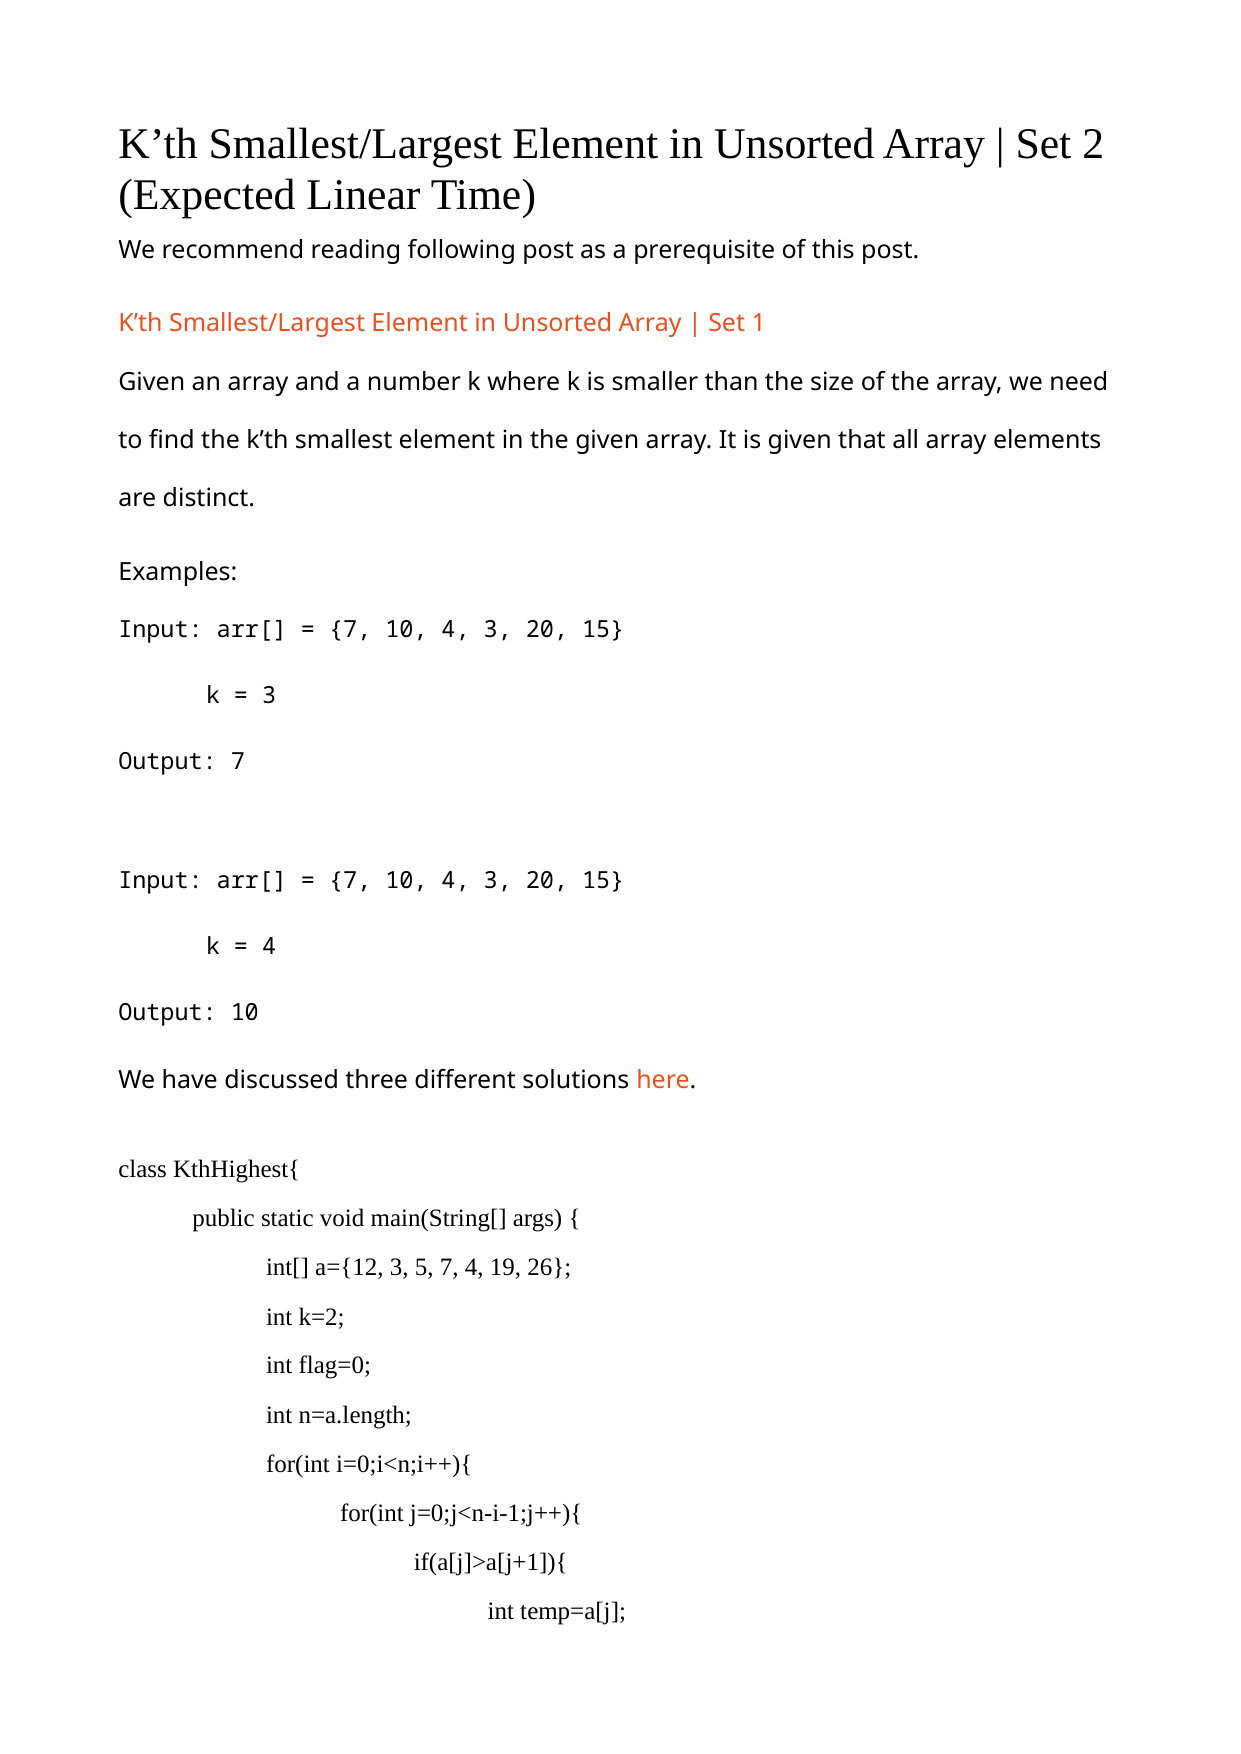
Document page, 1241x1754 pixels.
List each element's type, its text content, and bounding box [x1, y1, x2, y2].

text for(int i=0;i<n;i++){ [118, 1449, 1122, 1477]
text int flag=0; [118, 1351, 1122, 1379]
text Examples: [118, 554, 1122, 588]
text We recommend reading following post as a prerequisite of this post. [118, 231, 1122, 265]
text if(a[j]>a[j+1]){ [118, 1547, 1122, 1576]
text class KthHighest{ [118, 1120, 1122, 1183]
text int[] a={12, 3, 5, 7, 4, 19, 26}; [118, 1252, 1122, 1281]
text int n=a.length; [118, 1400, 1122, 1428]
text Input: arr[] = {7, 10, 4, 3, 20, 15} [118, 612, 1122, 644]
text K’th Smallest/Largest Element in Unsorted Array | Set 1 [118, 305, 1122, 339]
text public static void main(String[] args) { [118, 1203, 1122, 1232]
text Output: 7 [118, 744, 1122, 776]
text int temp=a[j]; [118, 1596, 1122, 1625]
subtitle K’th Smallest/Largest Element in Unsorted Array | Set 2 (Expected Linear Time) [118, 118, 1122, 219]
text Output: 10 [118, 996, 1122, 1027]
text Given an array and a number k where k is smaller than the size of the array, we need to find the k’th smallest element in the given array. It is given that all array elements are distinct. [118, 363, 1122, 514]
text k = 4 [118, 929, 1122, 961]
text for(int j=0;j<n-i-1;j++){ [118, 1498, 1122, 1527]
text k = 3 [118, 678, 1122, 710]
text We have discussed three different solutions here. [118, 1062, 1122, 1096]
text int k=2; [118, 1302, 1122, 1330]
text Input: arr[] = {7, 10, 4, 3, 20, 15} [118, 863, 1122, 895]
